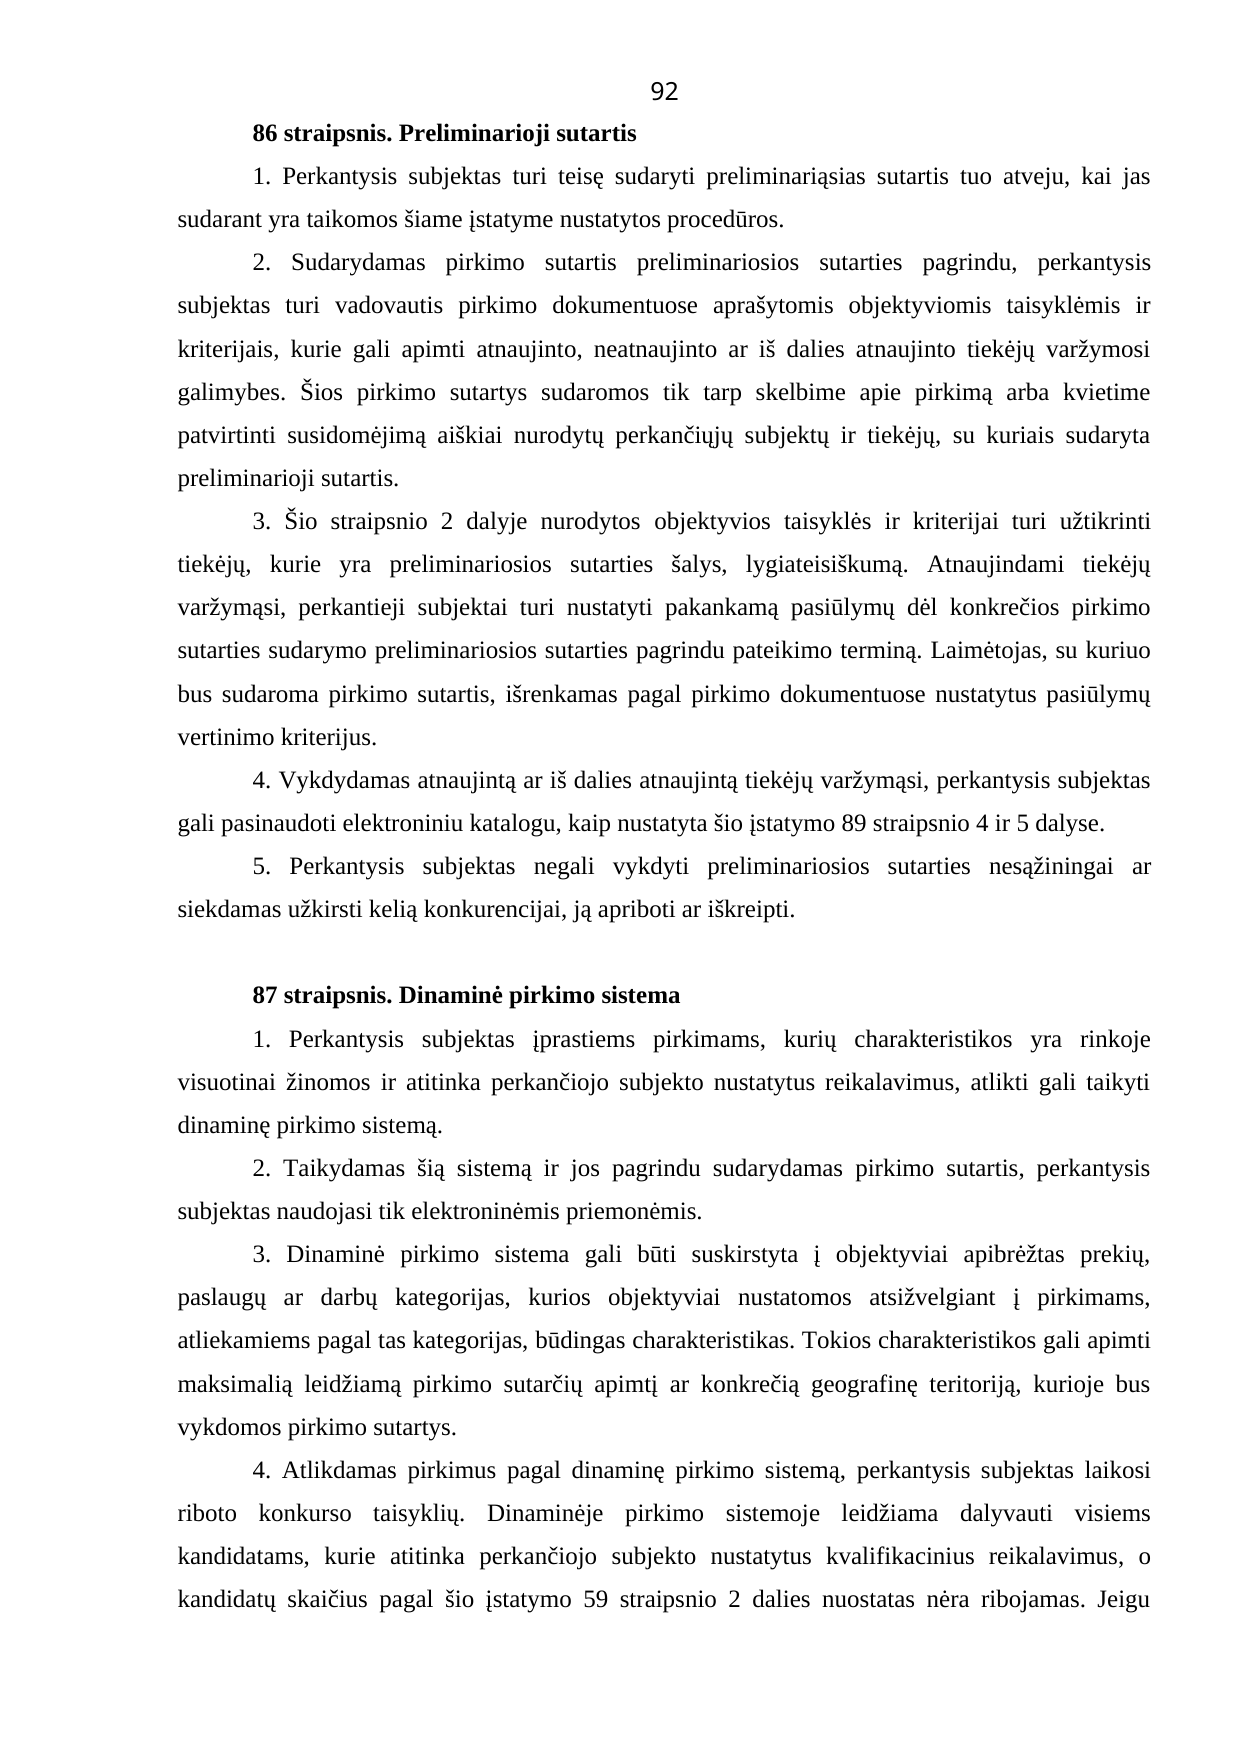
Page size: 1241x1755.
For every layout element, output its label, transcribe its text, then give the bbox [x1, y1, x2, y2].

text 1. Perkantysis subjektas įprastiems pirkimams, kurių charakteristikos yra rinkoje visuotinai žinomos ir atitinka perkančiojo subjekto nustatytus reikalavimus, atlikti gali taikyti dinaminę pirkimo sistemą. [177, 1024, 1152, 1139]
text 4. Vykdydamas atnaujintą ar iš dalies atnaujintą tiekėjų varžymąsi, perkantysis subjektas gali pasinaudoti elektroniniu katalogu, kaip nustatyta šio įstatymo 89 straipsnio 4 ir 5 dalyse. [177, 765, 1152, 837]
text 86 straipsnis. Preliminarioji sutartis [177, 118, 1152, 147]
text 1. Perkantysis subjektas turi teisę sudaryti preliminariąsias sutartis tuo atveju, kai jas sudarant yra taikomos šiame įstatyme nustatytos procedūros. [177, 161, 1152, 233]
text 5. Perkantysis subjektas negali vykdyti preliminariosios sutarties nesąžiningai ar siekdamas užkirsti kelią konkurencijai, ją apriboti ar iškreipti. [177, 851, 1152, 923]
text 2. Taikydamas šią sistemą ir jos pagrindu sudarydamas pirkimo sutartis, perkantysis subjektas naudojasi tik elektroninėmis priemonėmis. [177, 1153, 1152, 1225]
text 3. Dinaminė pirkimo sistema gali būti suskirstyta į objektyviai apibrėžtas prekių, paslaugų ar darbų kategorijas, kurios objektyviai nustatomos atsižvelgiant į pirkimams, atliekamiems pagal tas kategorijas, būdingas charakteristikas. Tokios charakteristikos gali apimti maksimalią leidžiamą pirkimo sutarčių apimtį ar konkrečią geografinę teritoriją, kurioje bus vykdomos pirkimo sutartys. [177, 1239, 1152, 1441]
text 87 straipsnis. Dinaminė pirkimo sistema [177, 981, 1152, 1009]
text 3. Šio straipsnio 2 dalyje nurodytos objektyvios taisyklės ir kriterijai turi užtikrinti tiekėjų, kurie yra preliminariosios sutarties šalys, lygiateisiškumą. Atnaujindami tiekėjų varžymąsi, perkantieji subjektai turi nustatyti pakankamą pasiūlymų dėl konkrečios pirkimo sutarties sudarymo preliminariosios sutarties pagrindu pateikimo terminą. Laimėtojas, su kuriuo bus sudaroma pirkimo sutartis, išrenkamas pagal pirkimo dokumentuose nustatytus pasiūlymų vertinimo kriterijus. [177, 506, 1152, 751]
text 4. Atlikdamas pirkimus pagal dinaminę pirkimo sistemą, perkantysis subjektas laikosi riboto konkurso taisyklių. Dinaminėje pirkimo sistemoje leidžiama dalyvauti visiems kandidatams, kurie atitinka perkančiojo subjekto nustatytus kvalifikacinius reikalavimus, o kandidatų skaičius pagal šio įstatymo 59 straipsnio 2 dalies nuostatas nėra ribojamas. Jeigu [177, 1455, 1152, 1613]
text 2. Sudarydamas pirkimo sutartis preliminariosios sutarties pagrindu, perkantysis subjektas turi vadovautis pirkimo dokumentuose aprašytomis objektyviomis taisyklėmis ir kriterijais, kurie gali apimti atnaujinto, neatnaujinto ar iš dalies atnaujinto tiekėjų varžymosi galimybes. Šios pirkimo sutartys sudaromos tik tarp skelbime apie pirkimą arba kvietime patvirtinti susidomėjimą aiškiai nurodytų perkančiųjų subjektų ir tiekėjų, su kuriais sudaryta preliminarioji sutartis. [177, 247, 1152, 492]
